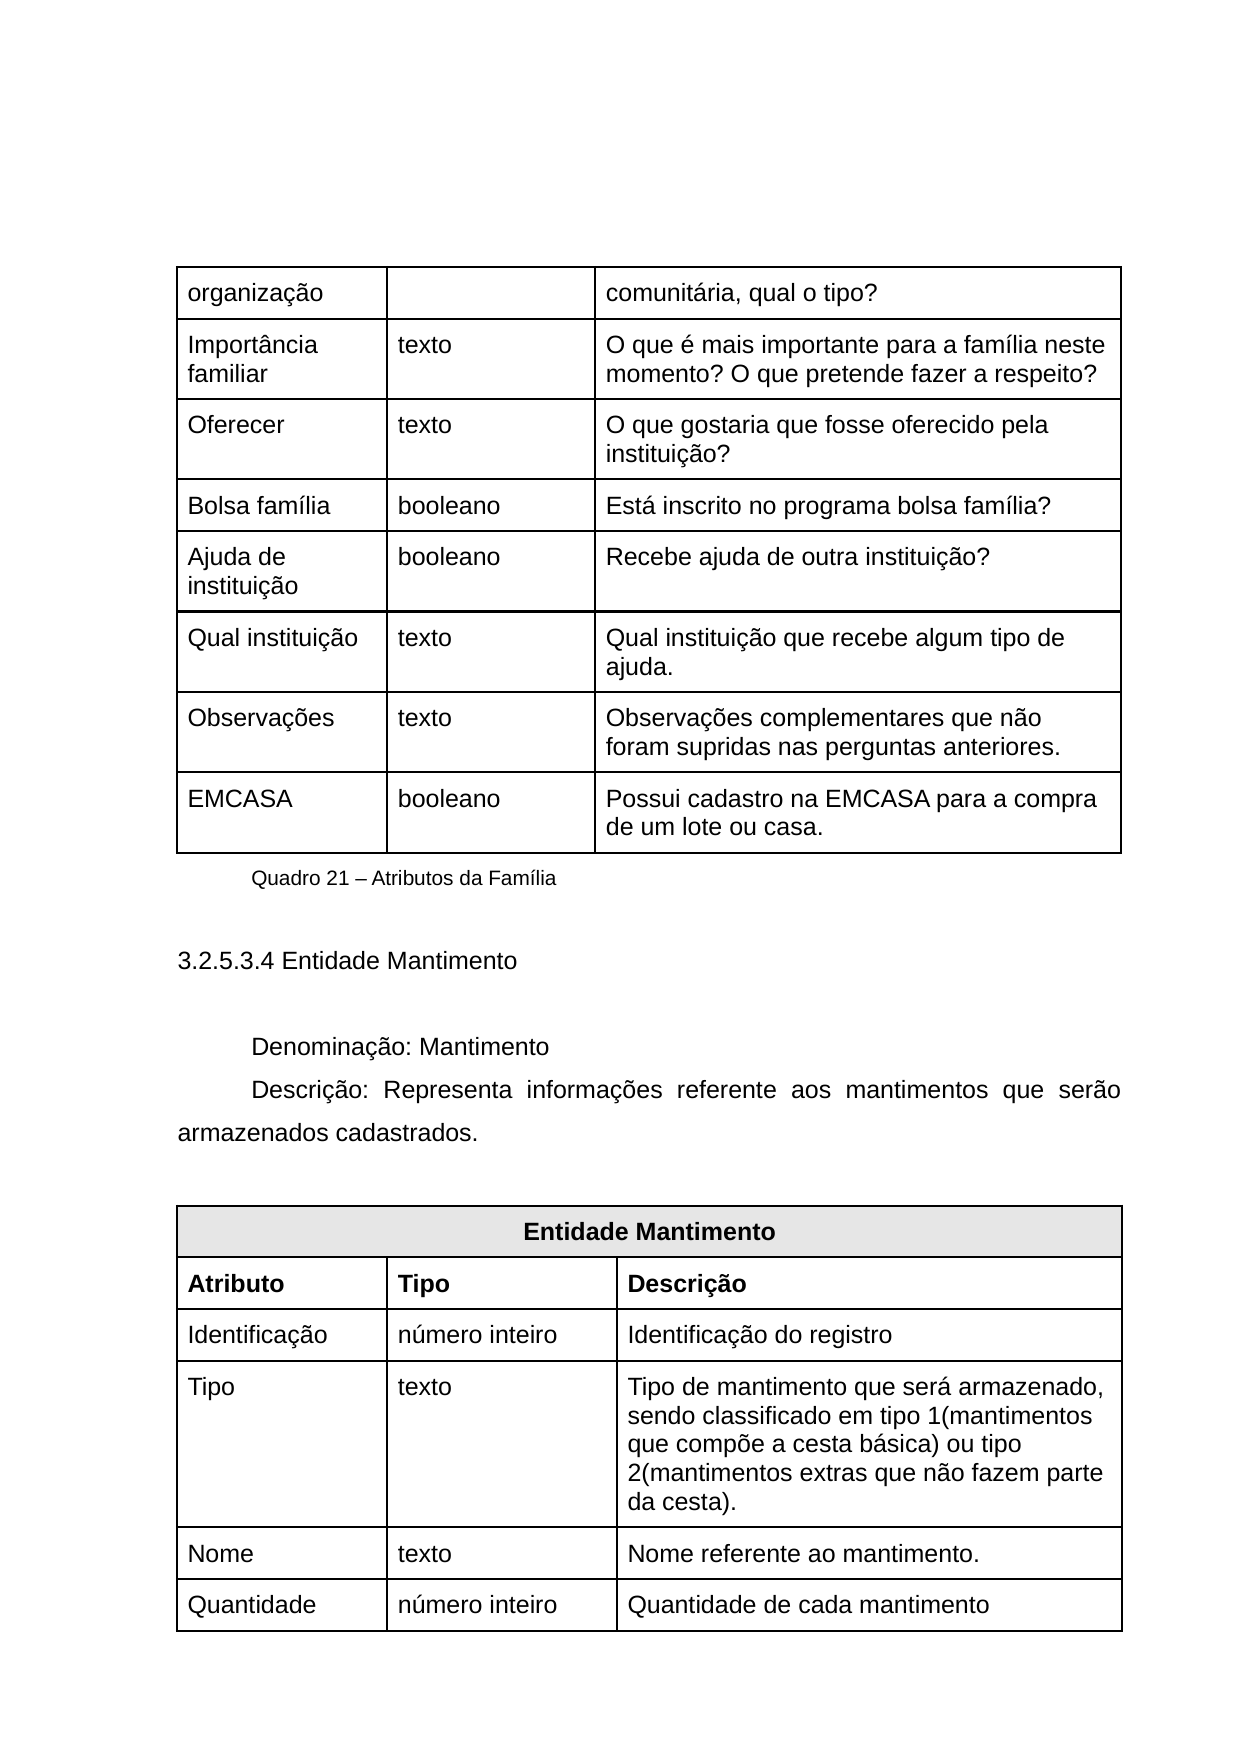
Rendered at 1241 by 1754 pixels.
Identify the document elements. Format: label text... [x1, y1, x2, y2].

table_cell Tipo [388, 1258, 616, 1308]
table_cell texto [388, 320, 594, 398]
table_cell texto [388, 613, 594, 691]
table_cell texto [388, 1528, 616, 1578]
table_cell Recebe ajuda de outra instituição? [596, 532, 1120, 610]
text Quadro 21 – Atributos da Família [177, 866, 1122, 890]
table_cell comunitária, qual o tipo? [596, 268, 1120, 317]
table_cell O que gostaria que fosse oferecido pela instituição? [596, 400, 1120, 478]
text Denominação: Mantimento [177, 1032, 1122, 1061]
table_cell texto [388, 1362, 616, 1526]
table_cell Qual instituição que recebe algum tipo de ajuda. [596, 613, 1120, 691]
table_cell booleano [388, 532, 594, 610]
table_cell Tipo [178, 1362, 386, 1526]
table_cell texto [388, 693, 594, 771]
table_cell Qual instituição [178, 613, 386, 691]
table_cell Ajuda de instituição [178, 532, 386, 610]
table_cell número inteiro [388, 1580, 616, 1629]
table_cell Importância familiar [178, 320, 386, 398]
table_cell Nome referente ao mantimento. [618, 1528, 1121, 1578]
table_cell texto [388, 400, 594, 478]
text Descrição: Representa informações referente aos mantimentos que serão armazenados cadastrados. [177, 1075, 1122, 1147]
table_cell Observações complementares que não foram supridas nas perguntas anteriores. [596, 693, 1120, 771]
table_cell Quantidade de cada mantimento [618, 1580, 1121, 1629]
table_cell Bolsa família [178, 480, 386, 530]
table_cell booleano [388, 480, 594, 530]
table_cell Identificação [178, 1310, 386, 1359]
text 3.2.5.3.4 Entidade Mantimento [177, 946, 1122, 974]
table_cell Possui cadastro na EMCASA para a compra de um lote ou casa. [596, 773, 1120, 852]
table_cell Atributo [178, 1258, 386, 1308]
table_cell número inteiro [388, 1310, 616, 1359]
table_cell Observações [178, 693, 386, 771]
table_cell EMCASA [178, 773, 386, 852]
table_cell Está inscrito no programa bolsa família? [596, 480, 1120, 530]
table_cell Identificação do registro [618, 1310, 1121, 1359]
table_cell O que é mais importante para a família neste momento? O que pretende fazer a respeito? [596, 320, 1120, 398]
table_cell [388, 268, 594, 317]
table_cell Oferecer [178, 400, 386, 478]
table_cell Tipo de mantimento que será armazenado, sendo classificado em tipo 1(mantimentos que compõe a cesta básica) ou tipo 2(mantimentos extras que não fazem parte da cesta). [618, 1362, 1121, 1526]
table_cell booleano [388, 773, 594, 852]
table_cell Quantidade [178, 1580, 386, 1629]
table_header Entidade Mantimento [178, 1207, 1121, 1256]
table_cell organização [178, 268, 386, 317]
table_cell Descrição [618, 1258, 1121, 1308]
table_cell Nome [178, 1528, 386, 1578]
